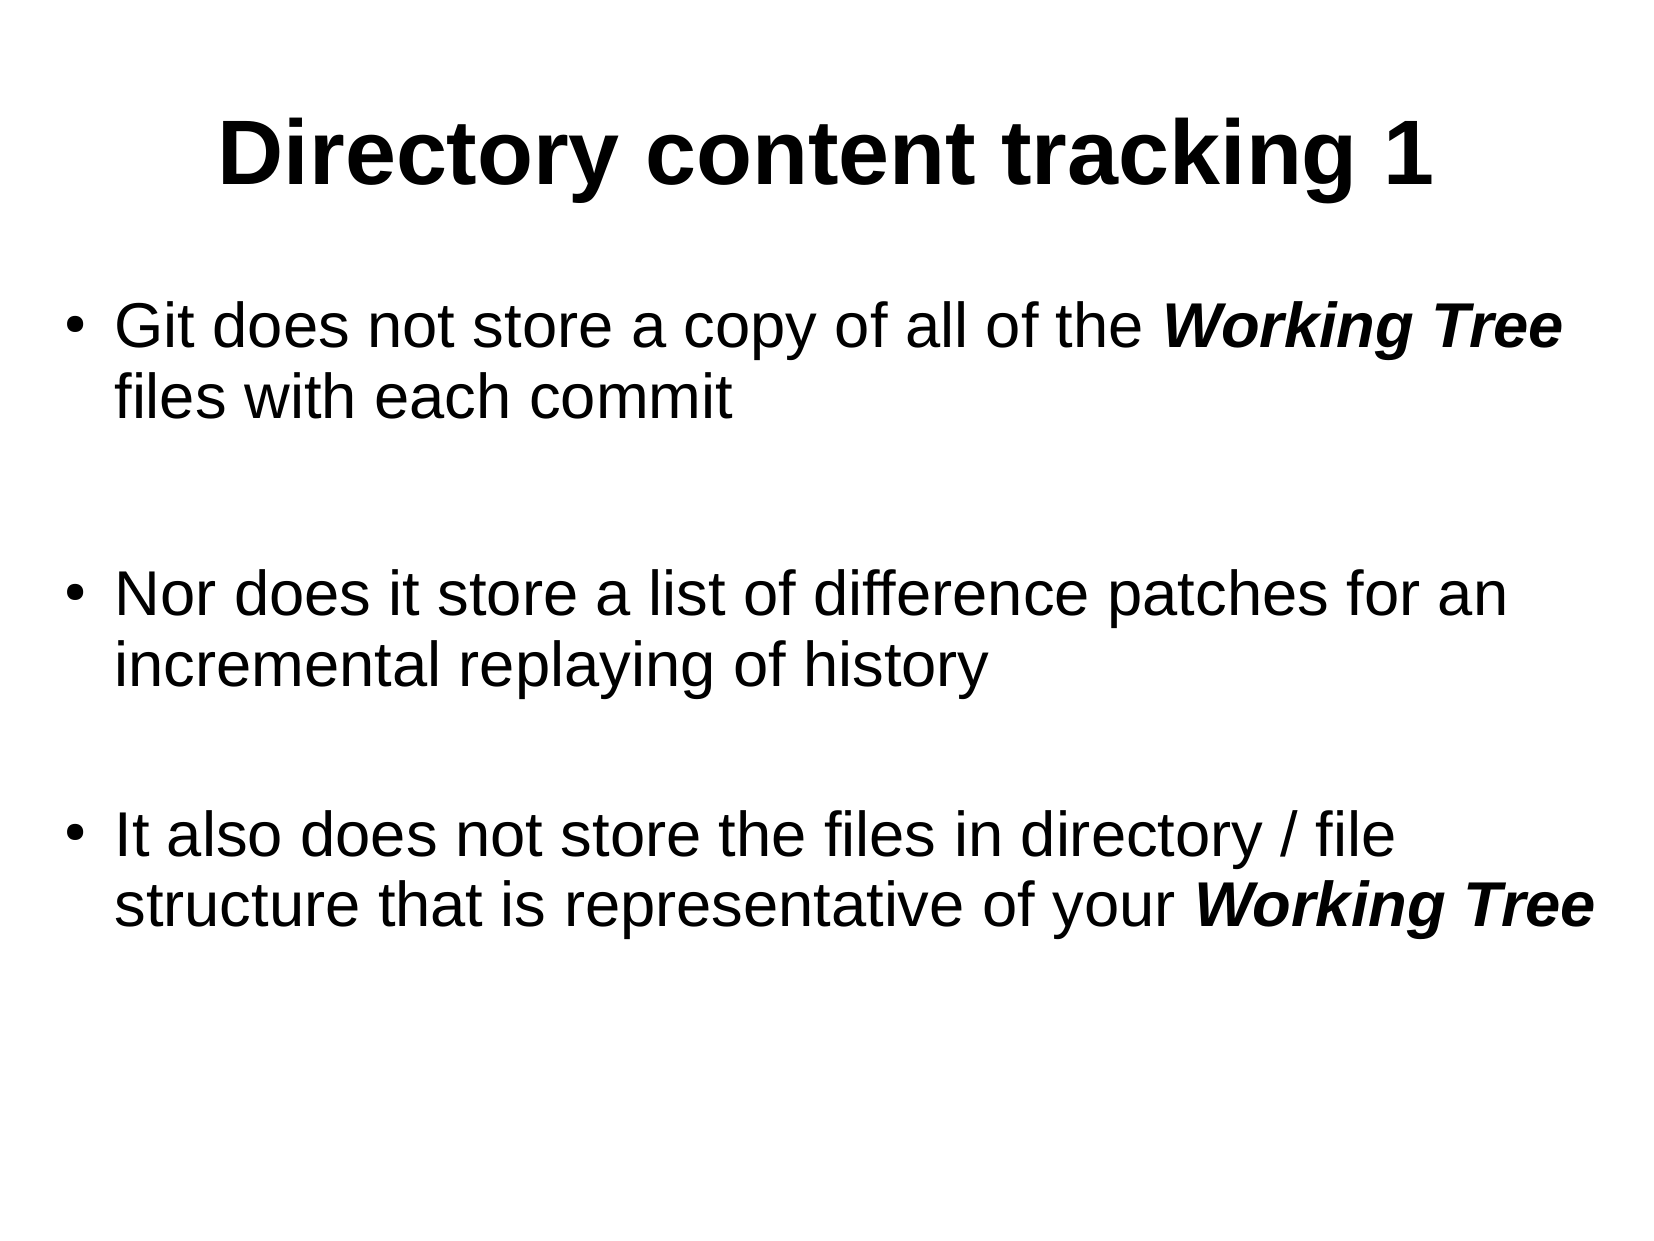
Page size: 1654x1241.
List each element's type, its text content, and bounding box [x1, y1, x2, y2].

list Git does not store a copy of all of the Working Tree files with each commit Nor does it store a list of difference patches for an incremental replaying of history It also does not store the files in directory / file structure that is representative of your Working Tree [47, 290, 1607, 1010]
title Directory content tracking 1 [82, 49, 1571, 257]
